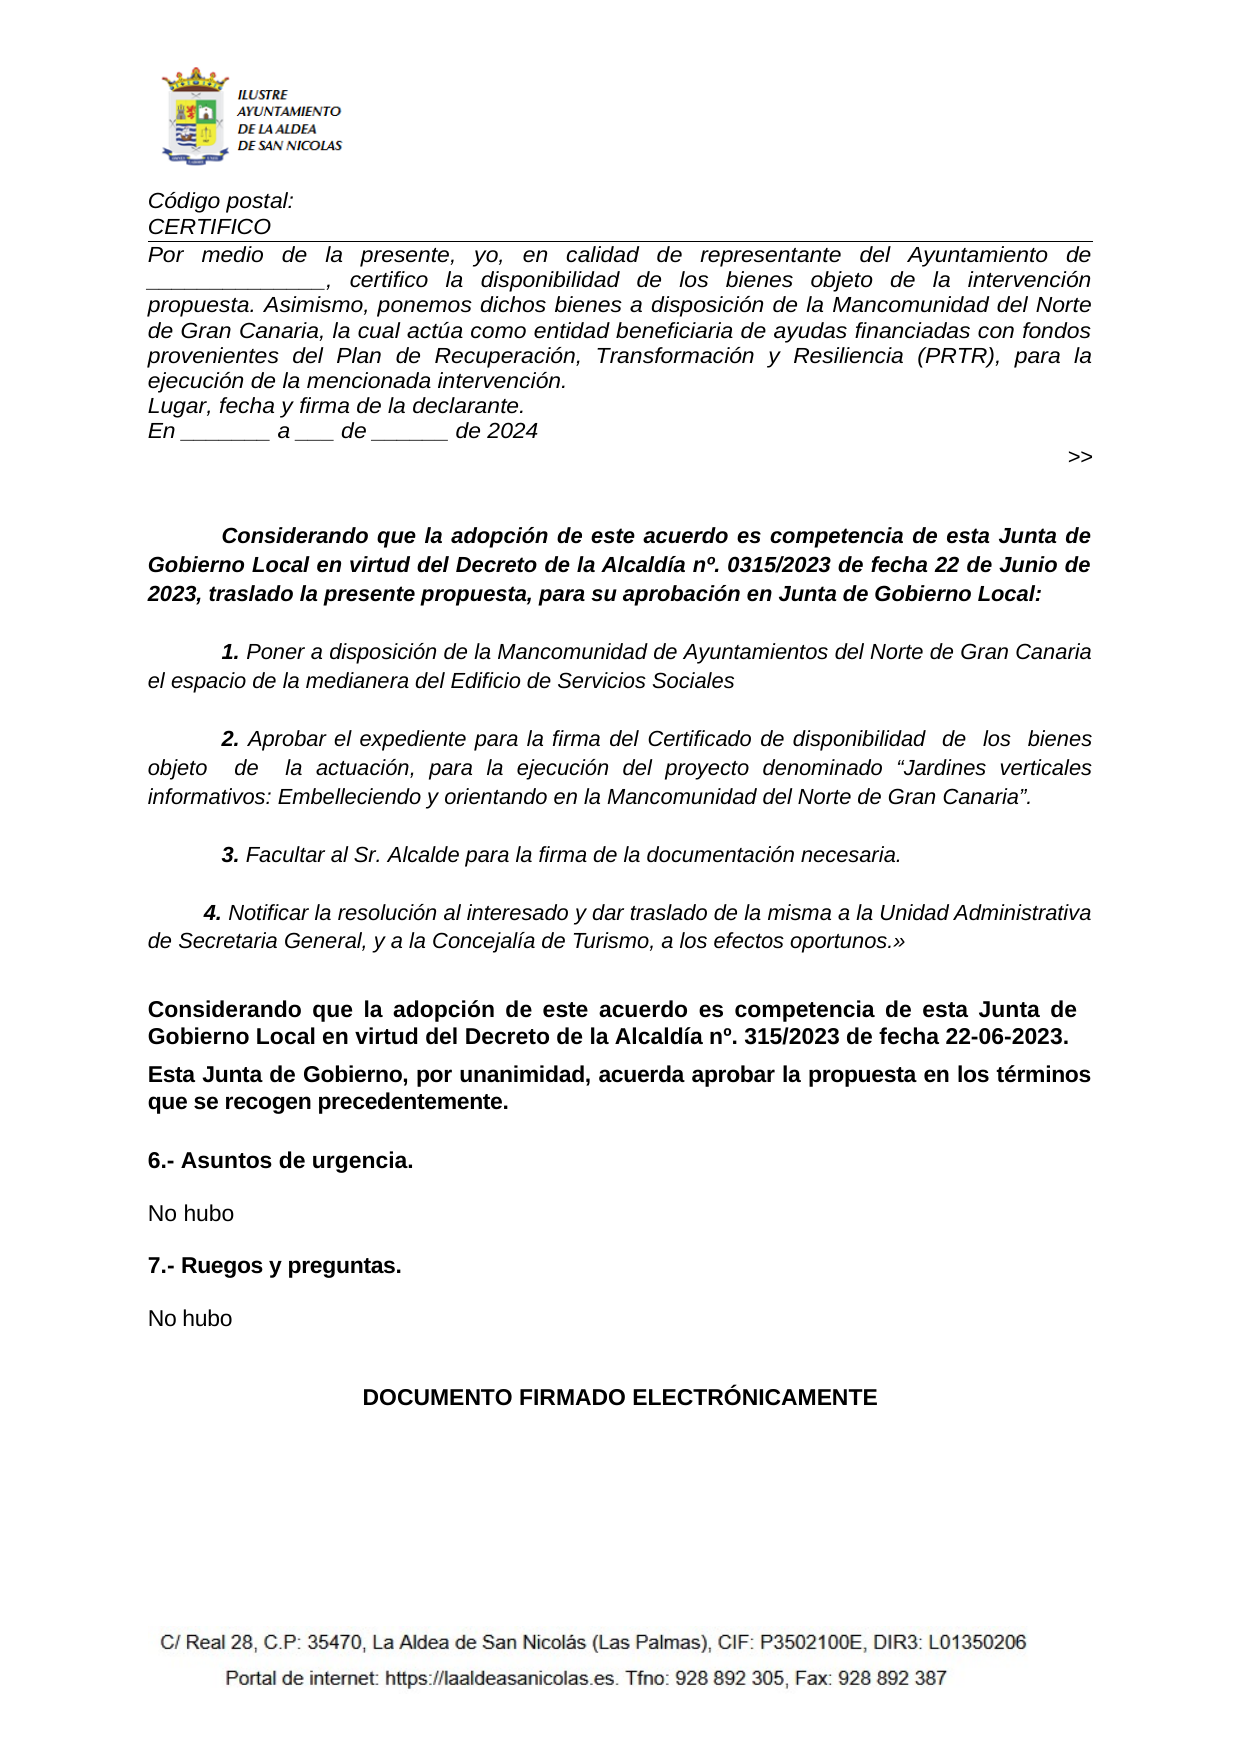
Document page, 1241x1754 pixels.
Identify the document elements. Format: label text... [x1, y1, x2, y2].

text 1. Poner a disposición de la Mancomunidad de Ayuntamientos del Norte de Gran Canaria el espacio de la medianera del Edificio de Servicios Sociales [148, 639, 1093, 693]
text Por medio de la presente, yo, en calidad de representante del Ayuntamiento de ______________, certifico la disponibilidad de los bienes objeto de la intervención propuesta. Asimismo, ponemos dichos bienes a disposición de la Mancomunidad del Norte de Gran Canaria, la cual actúa como entidad beneficiaria de ayudas financiadas con fondos provenientes del Plan de Recuperación, Transformación y Resiliencia (PRTR), para la ejecución de la mencionada intervención. [148, 242, 1093, 393]
list Considerando que la adopción de este acuerdo es competencia de esta Junta de Gobierno Local en virtud del Decreto de la Alcaldía nº. 0315/2023 de fecha 22 de Junio de 2023, traslado la presente propuesta, para su aprobación en Junta de Gobierno Local: [148, 523, 1093, 606]
text No hubo [148, 1200, 1093, 1226]
text >> [148, 444, 1093, 469]
text DOCUMENTO FIRMADO ELECTRÓNICAMENTE [148, 1384, 1093, 1411]
text 7.- Ruegos y preguntas. [148, 1252, 1093, 1279]
text Código postal: [148, 188, 1093, 214]
text 6.- Asuntos de urgencia. [148, 1147, 1093, 1173]
text CERTIFICO [148, 214, 1093, 241]
text 4. Notificar la resolución al interesado y dar traslado de la misma a la Unidad Administrativa de Secretaria General, y a la Concejalía de Turismo, a los efectos oportunos.» [148, 899, 1093, 954]
text No hubo [148, 1305, 1093, 1332]
text Lugar, fecha y firma de la declarante. [148, 393, 1093, 418]
text 2. Aprobar el expediente para la firma del Certificado de disponibilidad de los bienes objeto de la actuación, para la ejecución del proyecto denominado “Jardines verticales informativos: Embelleciendo y orientando en la Mancomunidad del Norte de Gran Canaria”. [148, 726, 1093, 809]
picture [148, 1626, 1034, 1694]
text 3. Facultar al Sr. Alcalde para la firma de la documentación necesaria. [148, 842, 1093, 867]
picture [148, 59, 358, 173]
text Esta Junta de Gobierno, por unanimidad, acuerda aprobar la propuesta en los términos que se recogen precedentemente. [148, 1061, 1093, 1114]
text En _______ a ___ de ______ de 2024 [148, 418, 1093, 444]
text Considerando que la adopción de este acuerdo es competencia de esta Junta de Gobierno Local en virtud del Decreto de la Alcaldía nº. 315/2023 de fecha 22-06-2023. [148, 996, 1078, 1049]
